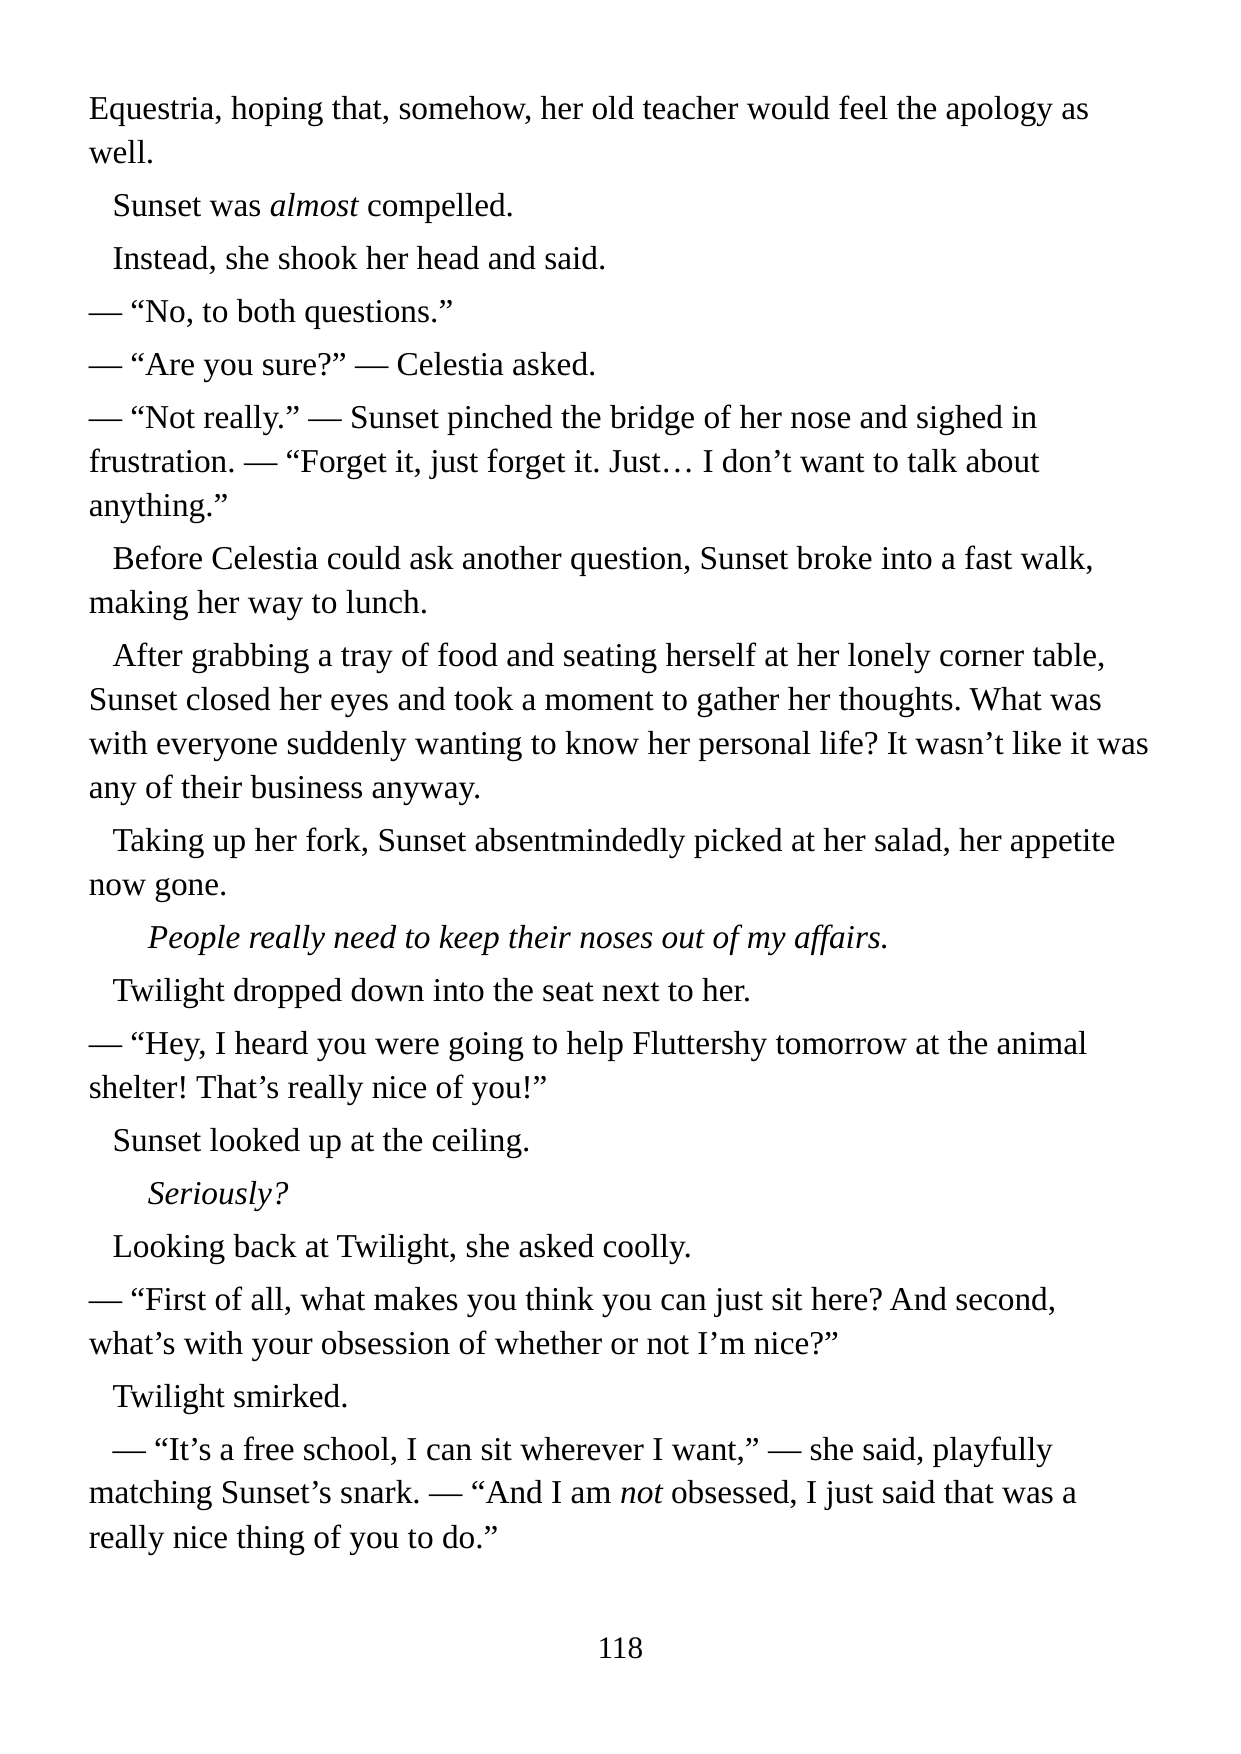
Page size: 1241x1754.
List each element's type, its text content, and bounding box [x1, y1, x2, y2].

text Before Celestia could ask another question, Sunset broke into a fast walk, making her way to lunch. [88, 538, 1152, 621]
text After grabbing a tray of food and seating herself at her lonely corner table, Sunset closed her eyes and took a moment to gather her thoughts. What was with everyone suddenly wanting to know her personal life? It wasn’t like it was any of their business anyway. [88, 635, 1152, 806]
text Sunset was almost compelled. [88, 186, 1152, 224]
text Seriously? [88, 1173, 1152, 1211]
text — “Not really.” — Sunset pinched the bridge of her nose and sighed in frustration. — “Forget it, just forget it. Just… I don’t want to talk about anything.” [88, 397, 1152, 524]
text — “First of all, what makes you think you can just sit here? And second, what’s with your obsession of whether or not I’m nice?” [88, 1279, 1152, 1361]
text — “No, to both questions.” [88, 291, 1152, 330]
text Looking back at Twilight, she asked coolly. [88, 1226, 1152, 1264]
text — “Hey, I heard you were going to help Fluttershy tomorrow at the animal shelter! That’s really nice of you!” [88, 1023, 1152, 1106]
text Equestria, hoping that, somehow, her old teacher would feel the apology as well. [88, 88, 1152, 171]
text Twilight dropped down into the seat next to her. [88, 970, 1152, 1008]
text — “Are you sure?” — Celestia asked. [88, 344, 1152, 383]
text Taking up her fork, Sunset absentmindedly picked at her salad, her appetite now gone. [88, 820, 1152, 903]
text Sunset looked up at the ceiling. [88, 1120, 1152, 1158]
text People really need to keep their noses out of my affairs. [88, 917, 1152, 956]
text — “It’s a free school, I can sit wherever I want,” — she said, playfully matching Sunset’s snark. — “And I am not obsessed, I just said that was a really nice thing of you to do.” [88, 1429, 1152, 1555]
text Twilight smirked. [88, 1376, 1152, 1414]
text Instead, she shook her head and said. [88, 238, 1152, 277]
